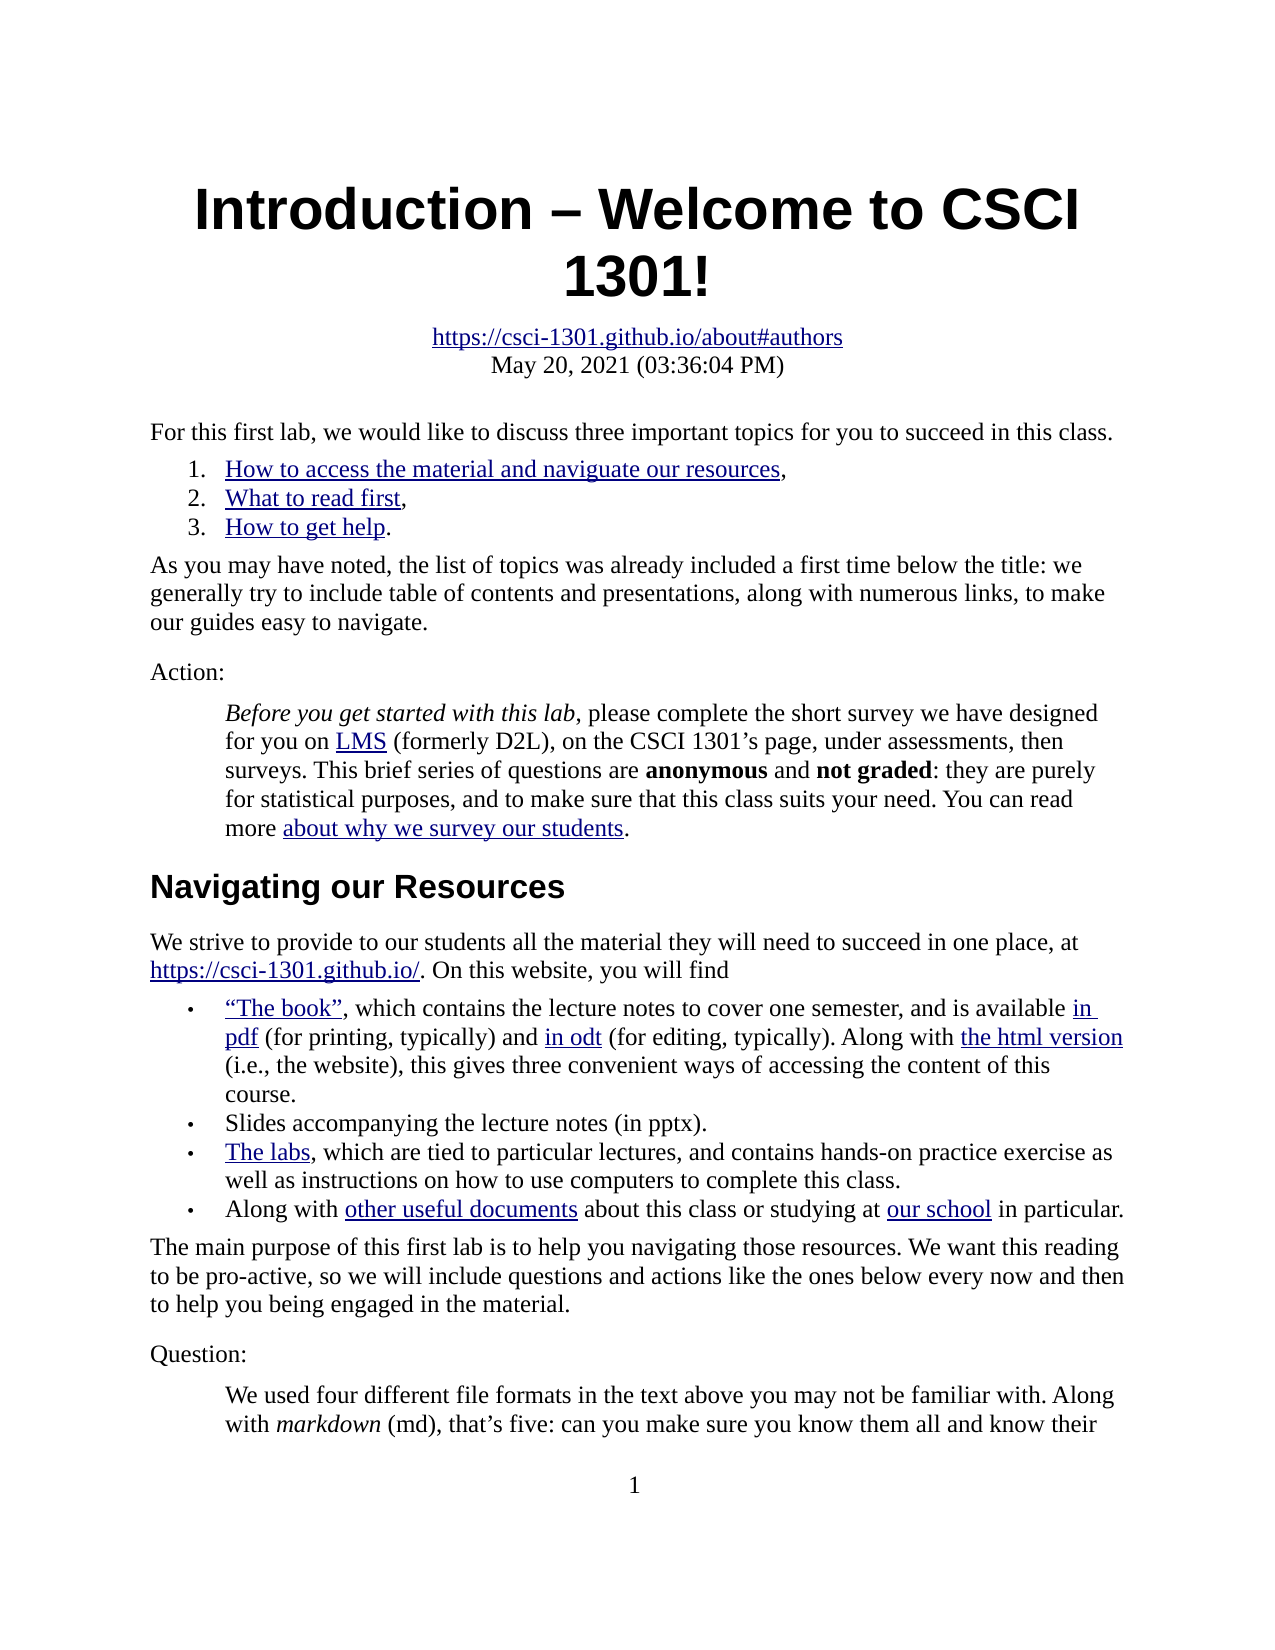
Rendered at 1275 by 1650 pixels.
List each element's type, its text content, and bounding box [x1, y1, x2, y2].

list Along with other useful documents about this class or studying at our school in particular. [187, 1194, 1125, 1223]
list The labs, which are tied to particular lectures, and contains hands-on practice exercise as well as instructions on how to use computers to complete this class. [187, 1137, 1125, 1194]
text For this first lab, we would like to discuss three important topics for you to succeed in this class. [150, 417, 1125, 446]
list How to get help. [187, 512, 1125, 541]
text The main purpose of this first lab is to help you navigating those resources. We want this reading to be pro-active, so we will include questions and actions like the ones below every now and then to help you being engaged in the material. [150, 1232, 1125, 1318]
list What to read first, [187, 483, 1125, 512]
list “The book”, which contains the lecture notes to cover one semester, and is available in pdf (for printing, typically) and in odt (for editing, typically). Along with the html version (i.e., the website), this gives three convenient ways of accessing the content of this course. [187, 993, 1125, 1108]
list Slides accompanying the lecture notes (in pptx). [187, 1108, 1125, 1137]
text We strive to provide to our students all the material they will need to succeed in one place, at https://csci-1301.github.io/. On this website, you will find [150, 927, 1125, 984]
subtitle Navigating our Resources [150, 866, 1125, 905]
text May 20, 2021 (03:36:04 PM) [150, 350, 1125, 379]
list How to access the material and naviguate our resources, [187, 454, 1125, 483]
text https://csci-1301.github.io/about#authors [150, 322, 1125, 350]
text We used four different file formats in the text above you may not be familiar with. Along with markdown (md), that’s five: can you make sure you know them all and know their [225, 1380, 1125, 1437]
title Introduction – Welcome to CSCI 1301! [150, 175, 1125, 309]
text As you may have noted, the list of topics was already included a first time below the title: we generally try to include table of contents and presentations, along with numerous links, to make our guides easy to navigate. [150, 550, 1125, 636]
text Before you get started with this lab, please complete the short survey we have designed for you on LMS (formerly D2L), on the CSCI 1301’s page, under assessments, then surveys. This brief series of questions are anonymous and not graded: they are purely for statistical purposes, and to make sure that this class suits your need. You can read more about why we survey our students. [225, 698, 1125, 841]
text Action: [150, 657, 1125, 686]
text Question: [150, 1339, 1125, 1368]
